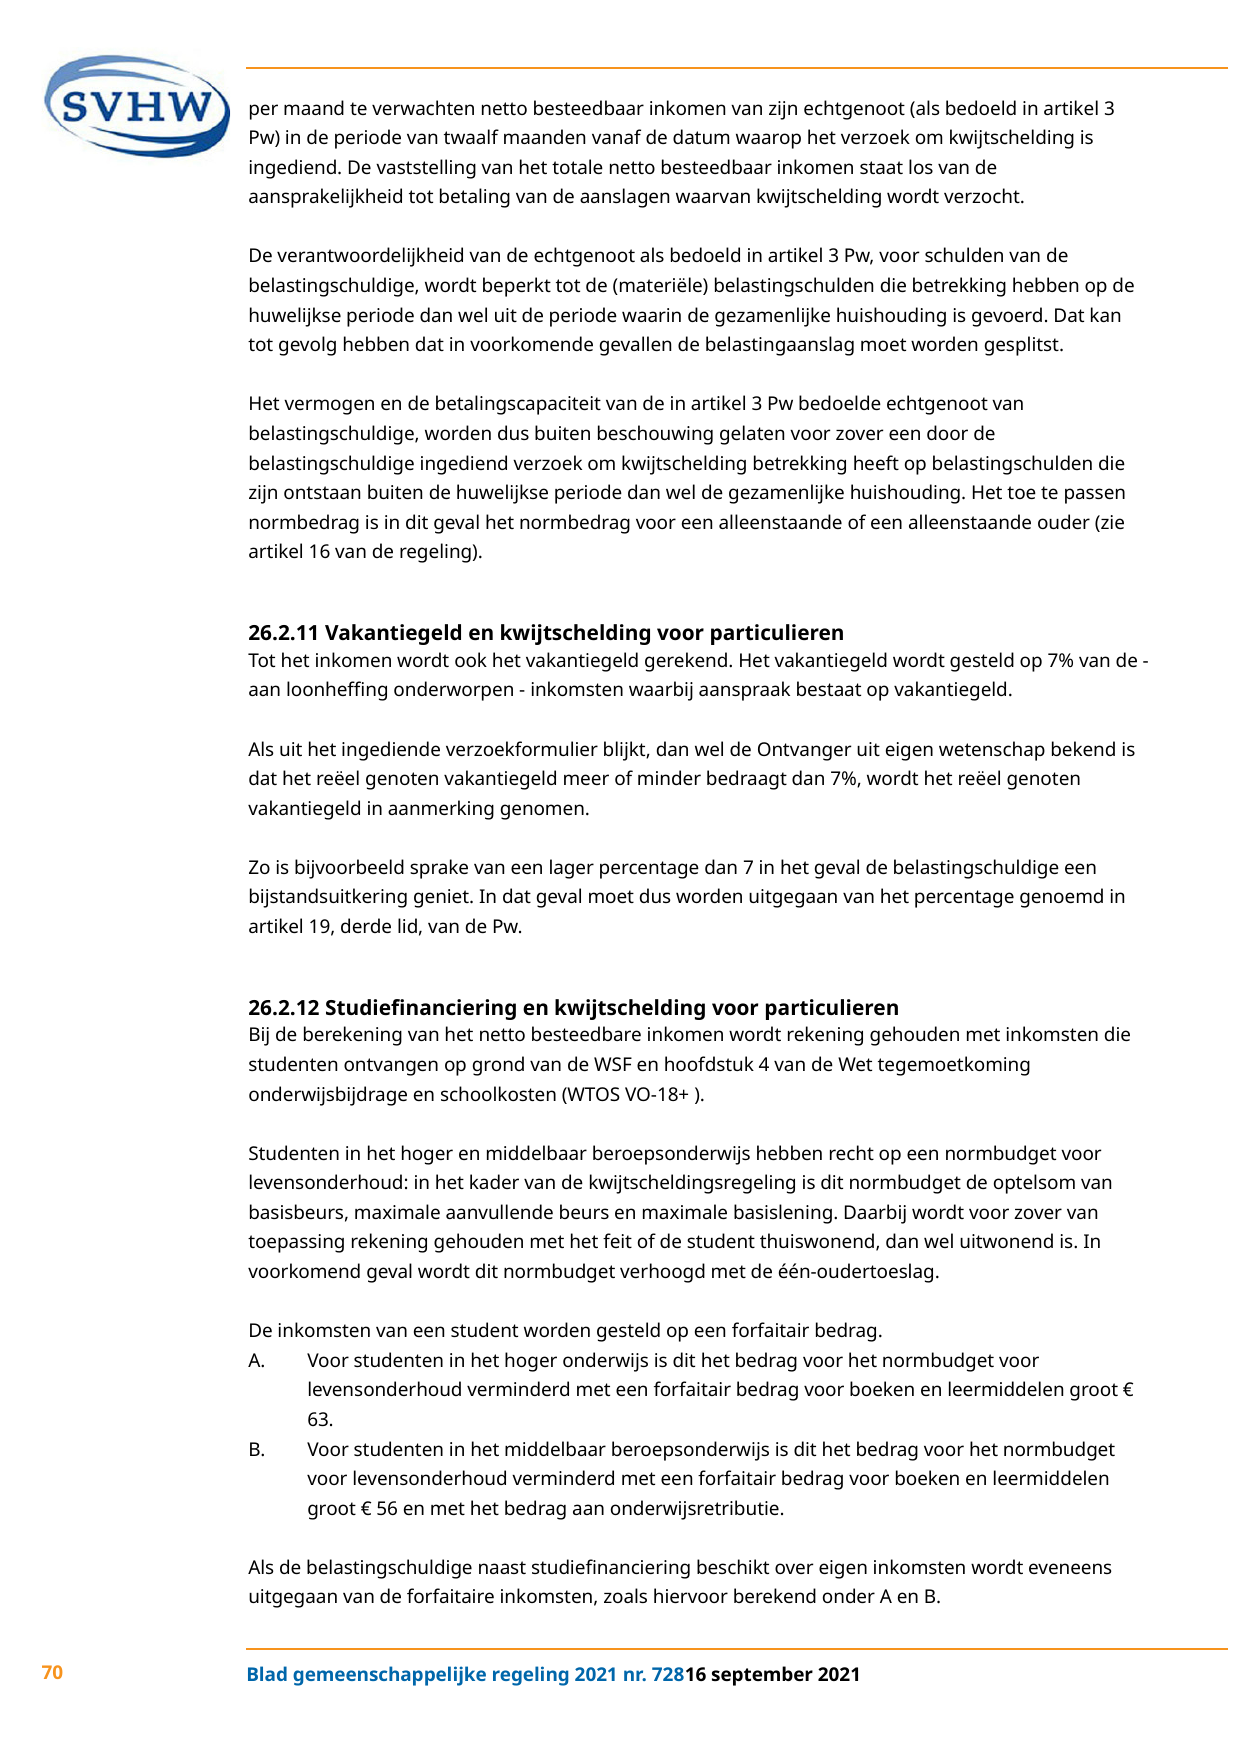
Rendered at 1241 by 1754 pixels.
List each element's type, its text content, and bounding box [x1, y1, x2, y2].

text Bij de berekening van het netto besteedbare inkomen wordt rekening gehouden met inkomsten die studenten ontvangen op grond van de WSF en hoofdstuk 4 van de Wet tegemoetkoming onderwijsbijdrage en schoolkosten (WTOS VO-18+ ). [248, 1022, 1152, 1107]
text Het vermogen en de betalingscapaciteit van de in artikel 3 Pw bedoelde echtgenoot van belastingschuldige, worden dus buiten beschouwing gelaten voor zover een door de belastingschuldige ingediend verzoek om kwijtschelding betrekking heeft op belastingschulden die zijn ontstaan buiten de huwelijkse periode dan wel de gezamenlijke huishouding. Het toe te passen normbedrag is in dit geval het normbedrag voor een alleenstaande of een alleenstaande ouder (zie artikel 16 van de regeling). [248, 391, 1152, 564]
text De inkomsten van een student worden gesteld op een forfaitair bedrag. [248, 1317, 1152, 1343]
text Als uit het ingediende verzoekformulier blijkt, dan wel de Ontvanger uit eigen wetenschap bekend is dat het reëel genoten vakantiegeld meer of minder bedraagt dan 7%, wordt het reëel genoten vakantiegeld in aanmerking genomen. [248, 736, 1152, 821]
list Voor studenten in het hoger onderwijs is dit het bedrag voor het normbudget voor levensonderhoud verminderd met een forfaitair bedrag voor boeken en leermiddelen groot € 63. [248, 1347, 1152, 1432]
list Voor studenten in het middelbaar beroepsonderwijs is dit het bedrag voor het normbudget voor levensonderhoud verminderd met een forfaitair bedrag voor boeken en leermiddelen groot € 56 en met het bedrag aan onderwijsretributie. [248, 1436, 1152, 1521]
picture [41, 47, 231, 172]
text 26.2.11 Vakantiegeld en kwijtschelding voor particulieren [248, 618, 1152, 647]
text De verantwoordelijkheid van de echtgenoot als bedoeld in artikel 3 Pw, voor schulden van de belastingschuldige, wordt beperkt tot de (materiële) belastingschulden die betrekking hebben op de huwelijkse periode dan wel uit de periode waarin de gezamenlijke huishouding is gevoerd. Dat kan tot gevolg hebben dat in voorkomende gevallen de belastingaanslag moet worden gesplitst. [248, 243, 1152, 357]
text Als de belastingschuldige naast studiefinanciering beschikt over eigen inkomsten wordt eveneens uitgegaan van de forfaitaire inkomsten, zoals hiervoor berekend onder A en B. [248, 1554, 1152, 1609]
text Tot het inkomen wordt ook het vakantiegeld gerekend. Het vakantiegeld wordt gesteld op 7% van de - aan loonheffing onderworpen - inkomsten waarbij aanspraak bestaat op vakantiegeld. [248, 647, 1152, 702]
text 26.2.12 Studiefinanciering en kwijtschelding voor particulieren [248, 993, 1152, 1022]
text Studenten in het hoger en middelbaar beroepsonderwijs hebben recht op een normbudget voor levensonderhoud: in het kader van de kwijtscheldingsregeling is dit normbudget de optelsom van basisbeurs, maximale aanvullende beurs en maximale basislening. Daarbij wordt voor zover van toepassing rekening gehouden met het feit of de student thuiswonend, dan wel uitwonend is. In voorkomend geval wordt dit normbudget verhoogd met de één-oudertoeslag. [248, 1140, 1152, 1284]
text Zo is bijvoorbeeld sprake van een lager percentage dan 7 in het geval de belastingschuldige een bijstandsuitkering geniet. In dat geval moet dus worden uitgegaan van het percentage genoemd in artikel 19, derde lid, van de Pw. [248, 854, 1152, 939]
text per maand te verwachten netto besteedbaar inkomen van zijn echtgenoot (als bedoeld in artikel 3 Pw) in de periode van twaalf maanden vanaf de datum waarop het verzoek om kwijtschelding is ingediend. De vaststelling van het totale netto besteedbaar inkomen staat los van de aansprakelijkheid tot betaling van de aanslagen waarvan kwijtschelding wordt verzocht. [248, 95, 1152, 209]
